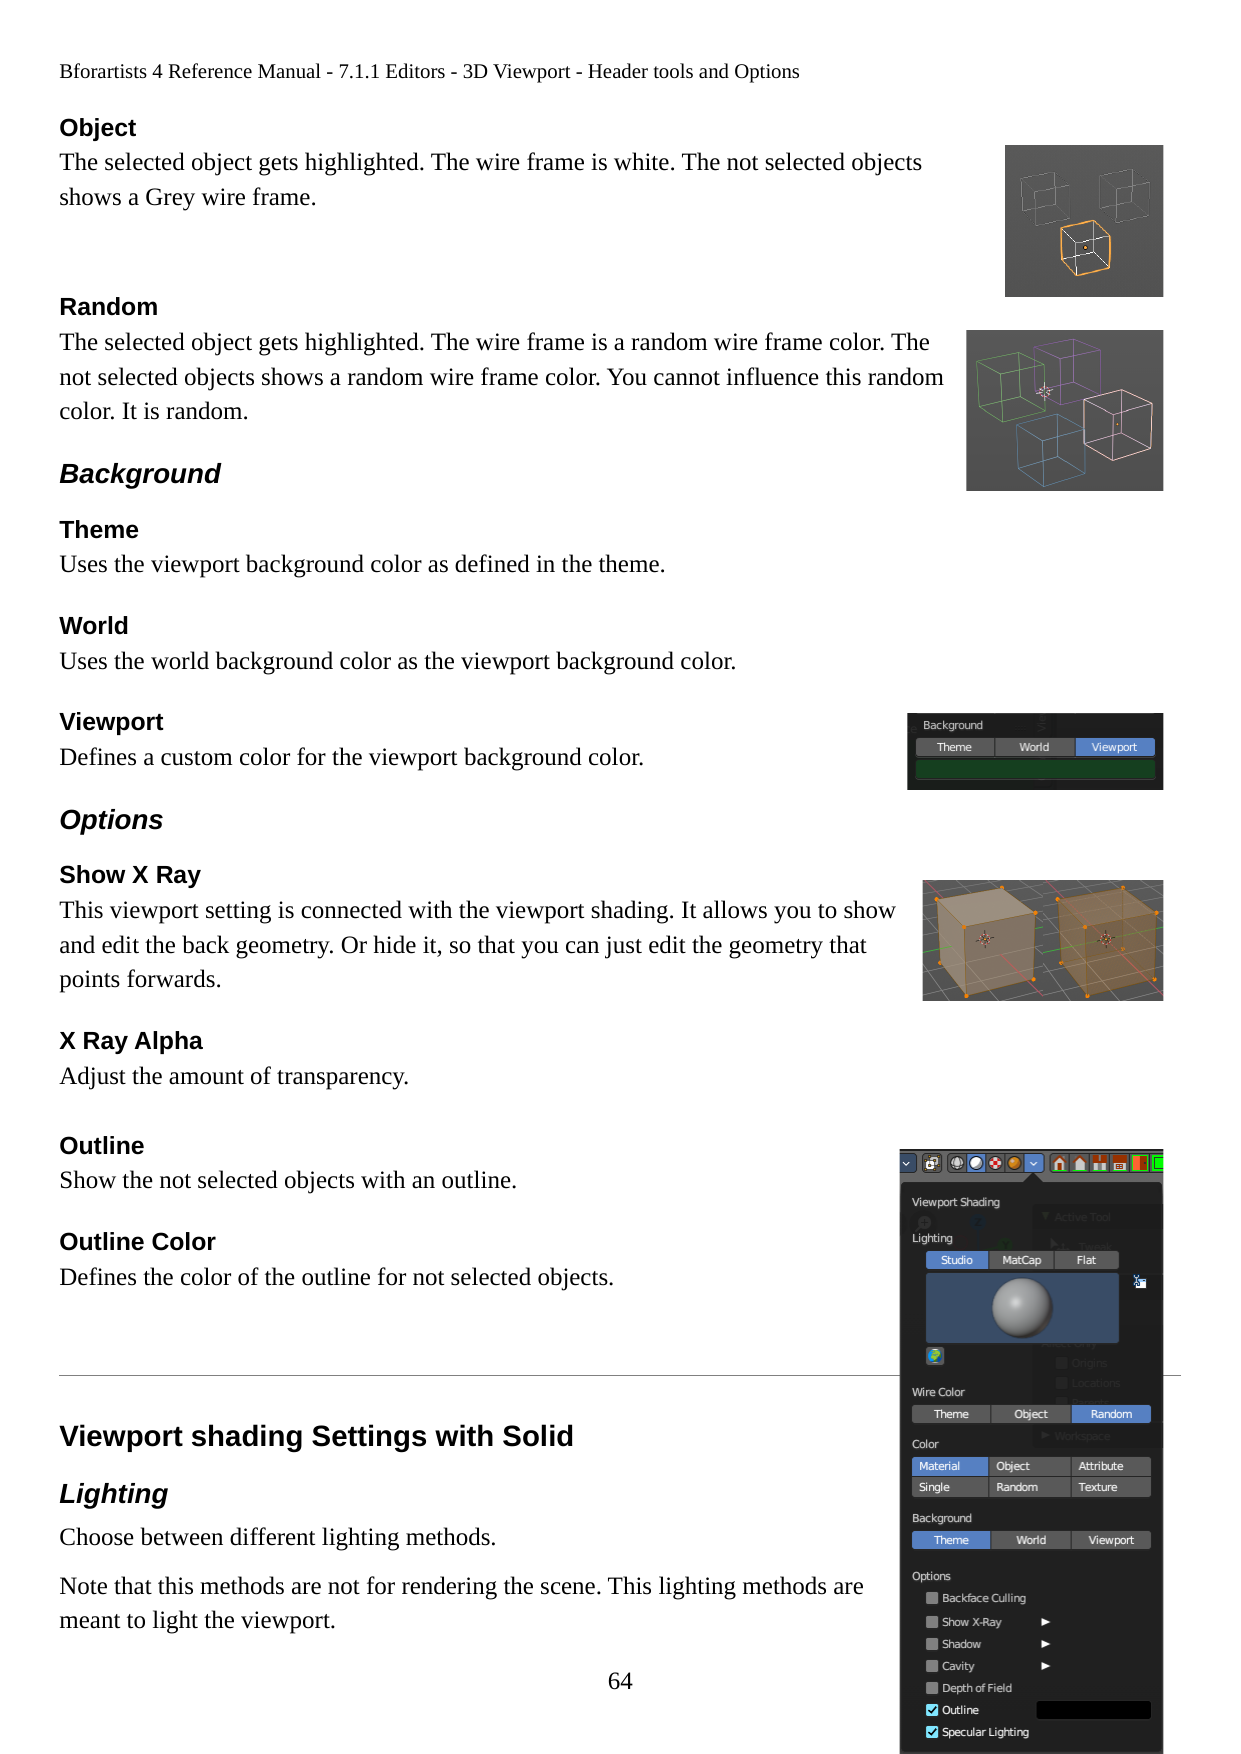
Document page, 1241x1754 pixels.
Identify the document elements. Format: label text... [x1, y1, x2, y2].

picture [1005, 145, 1164, 297]
text Defines a custom color for the viewport background color. [59, 742, 907, 771]
subtitle X Ray Alpha [59, 1026, 1181, 1054]
text The selected object gets highlighted. The wire frame is white. The not selected objects shows a Grey wire frame. [59, 147, 1005, 211]
subtitle Outline [59, 1131, 1181, 1159]
picture [907, 713, 1164, 790]
subtitle [1164, 458, 1181, 490]
text Choose between different lighting methods. [59, 1522, 899, 1551]
subtitle Viewport [59, 707, 1181, 736]
subtitle Theme [59, 515, 1181, 543]
text Uses the world background color as the viewport background color. [59, 646, 1181, 674]
picture [899, 1149, 1164, 1754]
text Uses the viewport background color as defined in the theme. [59, 549, 1181, 578]
subtitle Viewport shading Settings with Solid [59, 1419, 899, 1452]
subtitle Outline Color [59, 1227, 899, 1256]
subtitle [1164, 1477, 1181, 1509]
subtitle World [59, 611, 1181, 639]
subtitle [1164, 1227, 1181, 1256]
text Note that this methods are not for rendering the scene. This lighting methods are meant to light the viewport. [59, 1571, 899, 1634]
subtitle Object [59, 113, 1181, 141]
subtitle Background [59, 458, 966, 490]
picture [922, 880, 1164, 1001]
subtitle Lighting [59, 1477, 899, 1509]
subtitle Show X Ray [59, 861, 1181, 889]
subtitle Options [59, 804, 1181, 836]
text Adjust the amount of transparency. [59, 1061, 1181, 1089]
picture [966, 330, 1164, 491]
text This viewport setting is connected with the viewport shading. It allows you to show and edit the back geometry. Or hide it, so that you can just edit the geometry that points forwards. [59, 895, 922, 993]
text Defines the color of the outline for not selected objects. [59, 1262, 899, 1291]
subtitle Random [59, 292, 1181, 321]
text The selected object gets highlighted. The wire frame is a random wire frame color. The not selected objects shows a random wire frame color. You cannot influence this random color. It is random. [59, 327, 1181, 425]
text Show the not selected objects with an outline. [59, 1166, 899, 1194]
